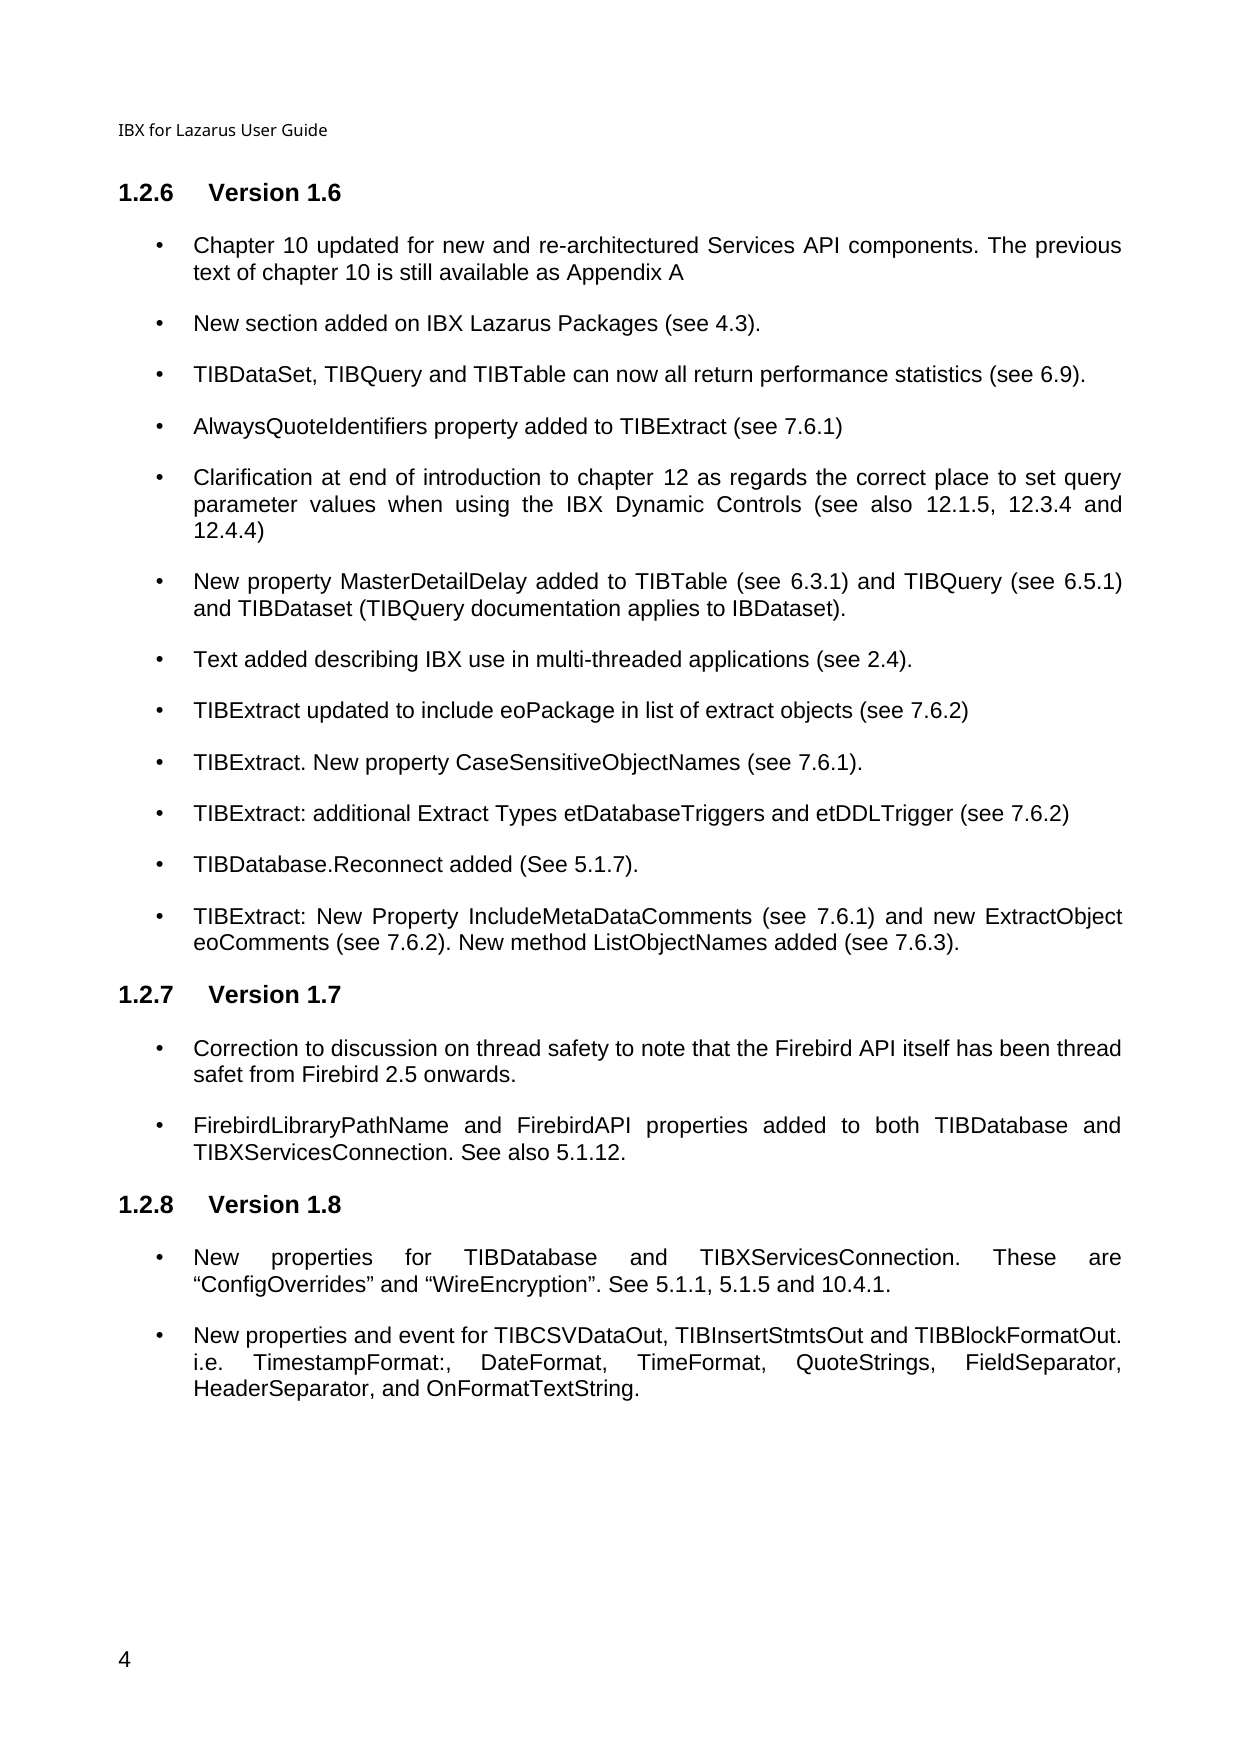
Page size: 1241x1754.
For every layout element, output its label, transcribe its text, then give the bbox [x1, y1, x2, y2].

list Chapter 10 updated for new and re-architectured Services API components. The previous text of chapter 10 is still available as Appendix A. [156, 232, 1122, 285]
list New property MasterDetailDelay added to TIBTable (see 6.3.1) and TIBQuery (see 6.5.1) and TIBDataset (TIBQuery documentation applies to IBDataset). [156, 568, 1122, 621]
subtitle Version 1.8 [118, 1190, 1122, 1219]
list New section added on IBX Lazarus Packages (see 4.3). [156, 310, 1122, 336]
list Text added describing IBX use in multi-threaded applications (see 2.4). [156, 646, 1122, 672]
list TIBExtract: New Property IncludeMetaDataComments (see 7.6.1) and new ExtractObject eoComments (see 7.6.2). New method ListObjectNames added (see 7.6.3). [156, 903, 1122, 955]
list Correction to discussion on thread safety to note that the Firebird API itself has been thread safet from Firebird 2.5 onwards. [156, 1035, 1122, 1087]
list Clarification at end of introduction to chapter 12 as regards the correct place to set query parameter values when using the IBX Dynamic Controls (see also 12.1.5, 12.3.4 and 12.4.4) [156, 464, 1122, 543]
list TIBDataSet, TIBQuery and TIBTable can now all return performance statistics (see 6.9). [156, 361, 1122, 388]
list New properties and event for TIBCSVDataOut, TIBInsertStmtsOut and TIBBlockFormatOut. i.e. TimestampFormat:, DateFormat, TimeFormat, QuoteStrings, FieldSeparator, HeaderSeparator, and OnFormatTextString. [156, 1322, 1122, 1401]
list TIBExtract: additional Extract Types etDatabaseTriggers and etDDLTrigger (see 7.6.2) [156, 800, 1122, 826]
list TIBExtract. New property CaseSensitiveObjectNames (see 7.6.1). [156, 749, 1122, 775]
list New properties for TIBDatabase and TIBXServicesConnection. These are “ConfigOverrides” and “WireEncryption”. See 5.1.1, 5.1.5 and 10.4.1. [156, 1244, 1122, 1297]
list TIBDatabase.Reconnect added (See 5.1.7). [156, 851, 1122, 878]
list TIBExtract updated to include eoPackage in list of extract objects (see 7.6.2) [156, 697, 1122, 724]
list AlwaysQuoteIdentifiers property added to TIBExtract (see 7.6.1) [156, 413, 1122, 439]
list FirebirdLibraryPathName and FirebirdAPI properties added to both TIBDatabase and TIBXServicesConnection. See also 5.1.12. [156, 1112, 1122, 1165]
subtitle Version 1.7 [118, 980, 1122, 1009]
subtitle Version 1.6 [118, 178, 1122, 207]
